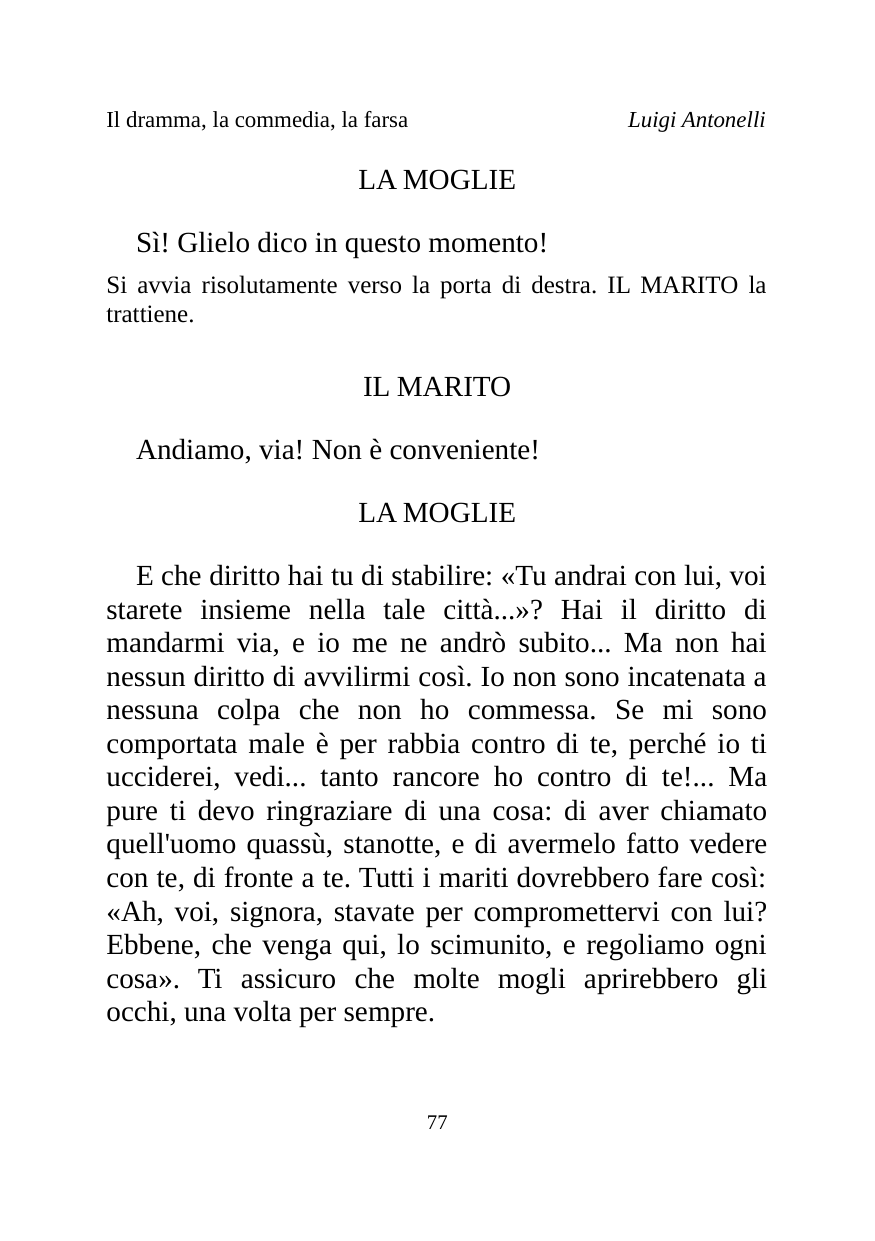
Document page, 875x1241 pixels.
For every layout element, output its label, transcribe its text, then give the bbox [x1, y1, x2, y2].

text LA MOGLIE [106, 162, 768, 196]
text Sì! Glielo dico in questo momento! [106, 225, 768, 259]
text Si avvia risolutamente verso la porta di destra. IL MARITO la trattiene. [106, 270, 768, 328]
text E che diritto hai tu di stabilire: «Tu andrai con lui, voi starete insieme nella tale città...»? Hai il diritto di mandarmi via, e io me ne andrò subito... Ma non hai nessun diritto di avvilirmi così. Io non sono incatenata a nessuna colpa che non ho commessa. Se mi sono comportata male è per rabbia contro di te, perché io ti ucciderei, vedi... tanto rancore ho contro di te!... Ma pure ti devo ringraziare di una cosa: di aver chiamato quell'uomo quassù, stanotte, e di avermelo fatto vedere con te, di fronte a te. Tutti i mariti dovrebbero fare così: «Ah, voi, signora, stavate per compromettervi con lui? Ebbene, che venga qui, lo scimunito, e regoliamo ogni cosa». Ti assicuro che molte mogli aprirebbero gli occhi, una volta per sempre. [106, 558, 768, 1028]
text IL MARITO [106, 369, 768, 403]
text Andiamo, via! Non è conveniente! [106, 432, 768, 466]
text LA MOGLIE [106, 495, 768, 529]
